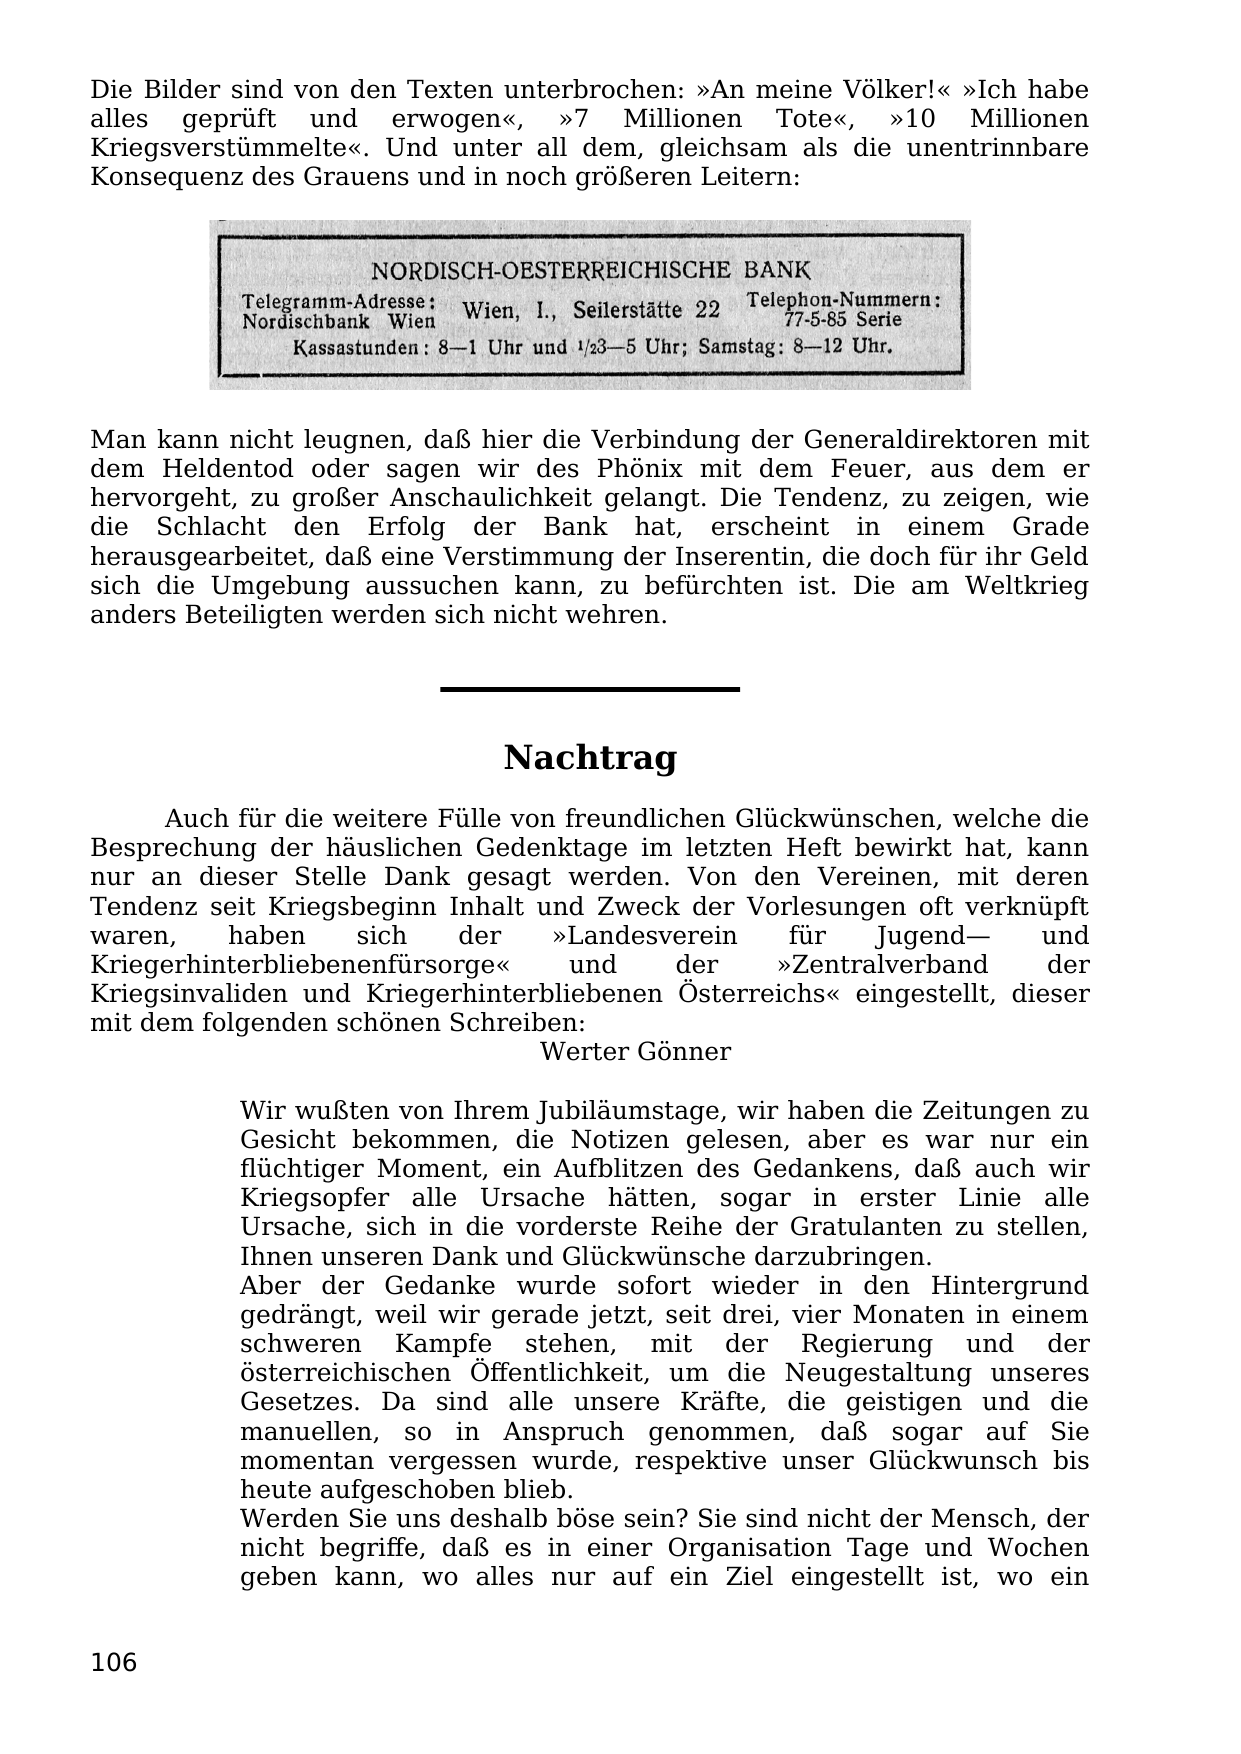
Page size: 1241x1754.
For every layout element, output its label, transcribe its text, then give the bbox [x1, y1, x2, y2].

text Die Bilder sind von den Texten unterbrochen: »An meine Völker!« »Ich habe alles geprüft und erwogen«, »7 Millionen Tote«, »10 Millionen Kriegsverstümmelte«. Und unter all dem, gleichsam als die unentrinnbare Konsequenz des Grauens und in noch größeren Leitern: [90, 75, 1091, 192]
text Auch für die weitere Fülle von freundlichen Glückwünschen, welche die Besprechung der häuslichen Gedenktage im letzten Heft bewirkt hat, kann nur an dieser Stelle Dank gesagt werden. Von den Vereinen, mit deren Tendenz seit Kriegsbeginn Inhalt und Zweck der Vorlesungen oft verknüpft waren, haben sich der »Landesverein für Jugend— und Kriegerhinterbliebenenfürsorge« und der »Zentralverband der Kriegsinvaliden und Kriegerhinterbliebenen Österreichs« eingestellt, dieser mit dem folgenden schönen Schreiben: [90, 777, 1091, 1037]
picture [209, 220, 972, 390]
text Man kann nicht leugnen, daß hier die Verbindung der Generaldirektoren mit dem Heldentod oder sagen wir des Phönix mit dem Feuer, aus dem er hervorgeht, zu großer Anschaulichkeit gelangt. Die Tendenz, zu zeigen, wie die Schlacht den Erfolg der Bank hat, erscheint in einem Grade herausgearbeitet, daß eine Verstimmung der Inserentin, die doch für ihr Geld sich die Umgebung aussuchen kann, zu befürchten ist. Die am Weltkrieg anders Beteiligten werden sich nicht wehren. [90, 425, 1091, 629]
text Werter Gönner [240, 1037, 1091, 1067]
text Wir wußten von Ihrem Jubiläumstage, wir haben die Zeitungen zu Gesicht bekommen, die Notizen gelesen, aber es war nur ein flüchtiger Moment, ein Aufblitzen des Gedankens, daß auch wir Kriegsopfer alle Ursache hätten, sogar in erster Linie alle Ursache, sich in die vorderste Reihe der Gratulanten zu stellen, Ihnen unseren Dank und Glückwünsche darzubringen. [240, 1096, 1091, 1271]
text Aber der Gedanke wurde sofort wieder in den Hintergrund gedrängt, weil wir gerade jetzt, seit drei, vier Monaten in einem schweren Kampfe stehen, mit der Regierung und der österreichischen Öffentlichkeit, um die Neugestaltung unseres Gesetzes. Da sind alle unsere Kräfte, die geistigen und die manuellen, so in Anspruch genommen, daß sogar auf Sie momentan vergessen wurde, respektive unser Glückwunsch bis heute aufgeschoben blieb. [240, 1271, 1091, 1504]
picture [440, 687, 741, 692]
text Werden Sie uns deshalb böse sein? Sie sind nicht der Mensch, der nicht begriffe, daß es in einer Organisation Tage und Wochen geben kann, wo alles nur auf ein Ziel eingestellt ist, wo ein [240, 1504, 1091, 1592]
text Nachtrag [90, 714, 1091, 777]
